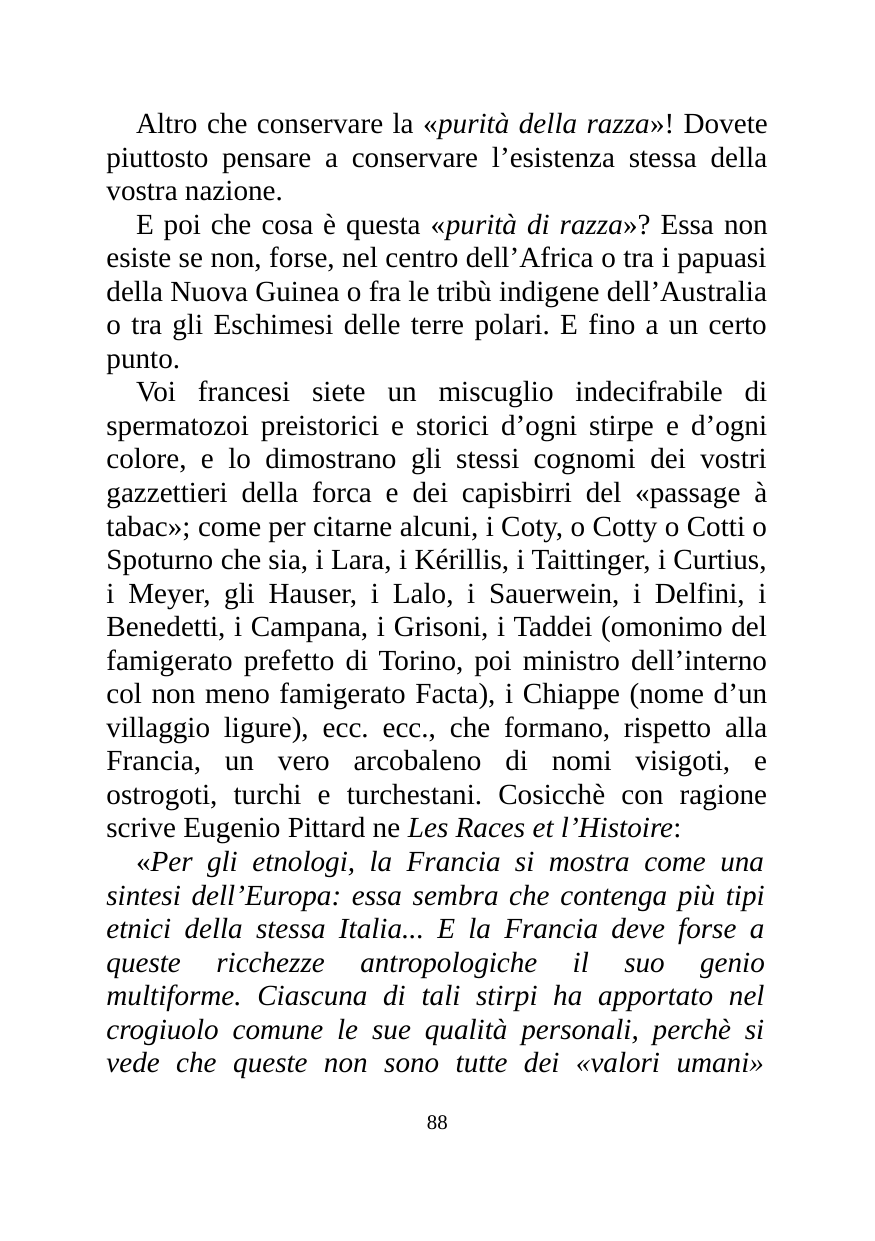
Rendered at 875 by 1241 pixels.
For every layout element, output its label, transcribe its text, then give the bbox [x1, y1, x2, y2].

text E poi che cosa è questa «purità di razza»? Essa non esiste se non, forse, nel centro dell’Africa o tra i papuasi della Nuova Guinea o fra le tribù indigene dell’Australia o tra gli Eschimesi delle terre polari. E fino a un certo punto. [106, 207, 768, 374]
text Altro che conservare la «purità della razza»! Dovete piuttosto pensare a conservare l’esistenza stessa della vostra nazione. [106, 106, 768, 207]
text «Per gli etnologi, la Francia si mostra come una sintesi dell’Europa: essa sembra che contenga più tipi etnici della stessa Italia... E la Francia deve forse a queste ricchezze antropologiche il suo genio multiforme. Ciascuna di tali stirpi ha apportato nel crogiuolo comune le sue qualità personali, perchè si vede che queste non sono tutte dei «valori umani» [106, 844, 768, 1079]
text Voi francesi siete un miscuglio indecifrabile di spermatozoi preistorici e storici d’ogni stirpe e d’ogni colore, e lo dimostrano gli stessi cognomi dei vostri gazzettieri della forca e dei capisbirri del «passage à tabac»; come per citarne alcuni, i Coty, o Cotty o Cotti o Spoturno che sia, i Lara, i Kérillis, i Taittinger, i Curtius, i Meyer, gli Hauser, i Lalo, i Sauerwein, i Delfini, i Benedetti, i Campana, i Grisoni, i Taddei (omonimo del famigerato prefetto di Torino, poi ministro dell’interno col non meno famigerato Facta), i Chiappe (nome d’un villaggio ligure), ecc. ecc., che formano, rispetto alla Francia, un vero arcobaleno di nomi visigoti, e ostrogoti, turchi e turchestani. Cosicchè con ragione scrive Eugenio Pittard ne Les Races et l’Histoire: [106, 374, 768, 844]
